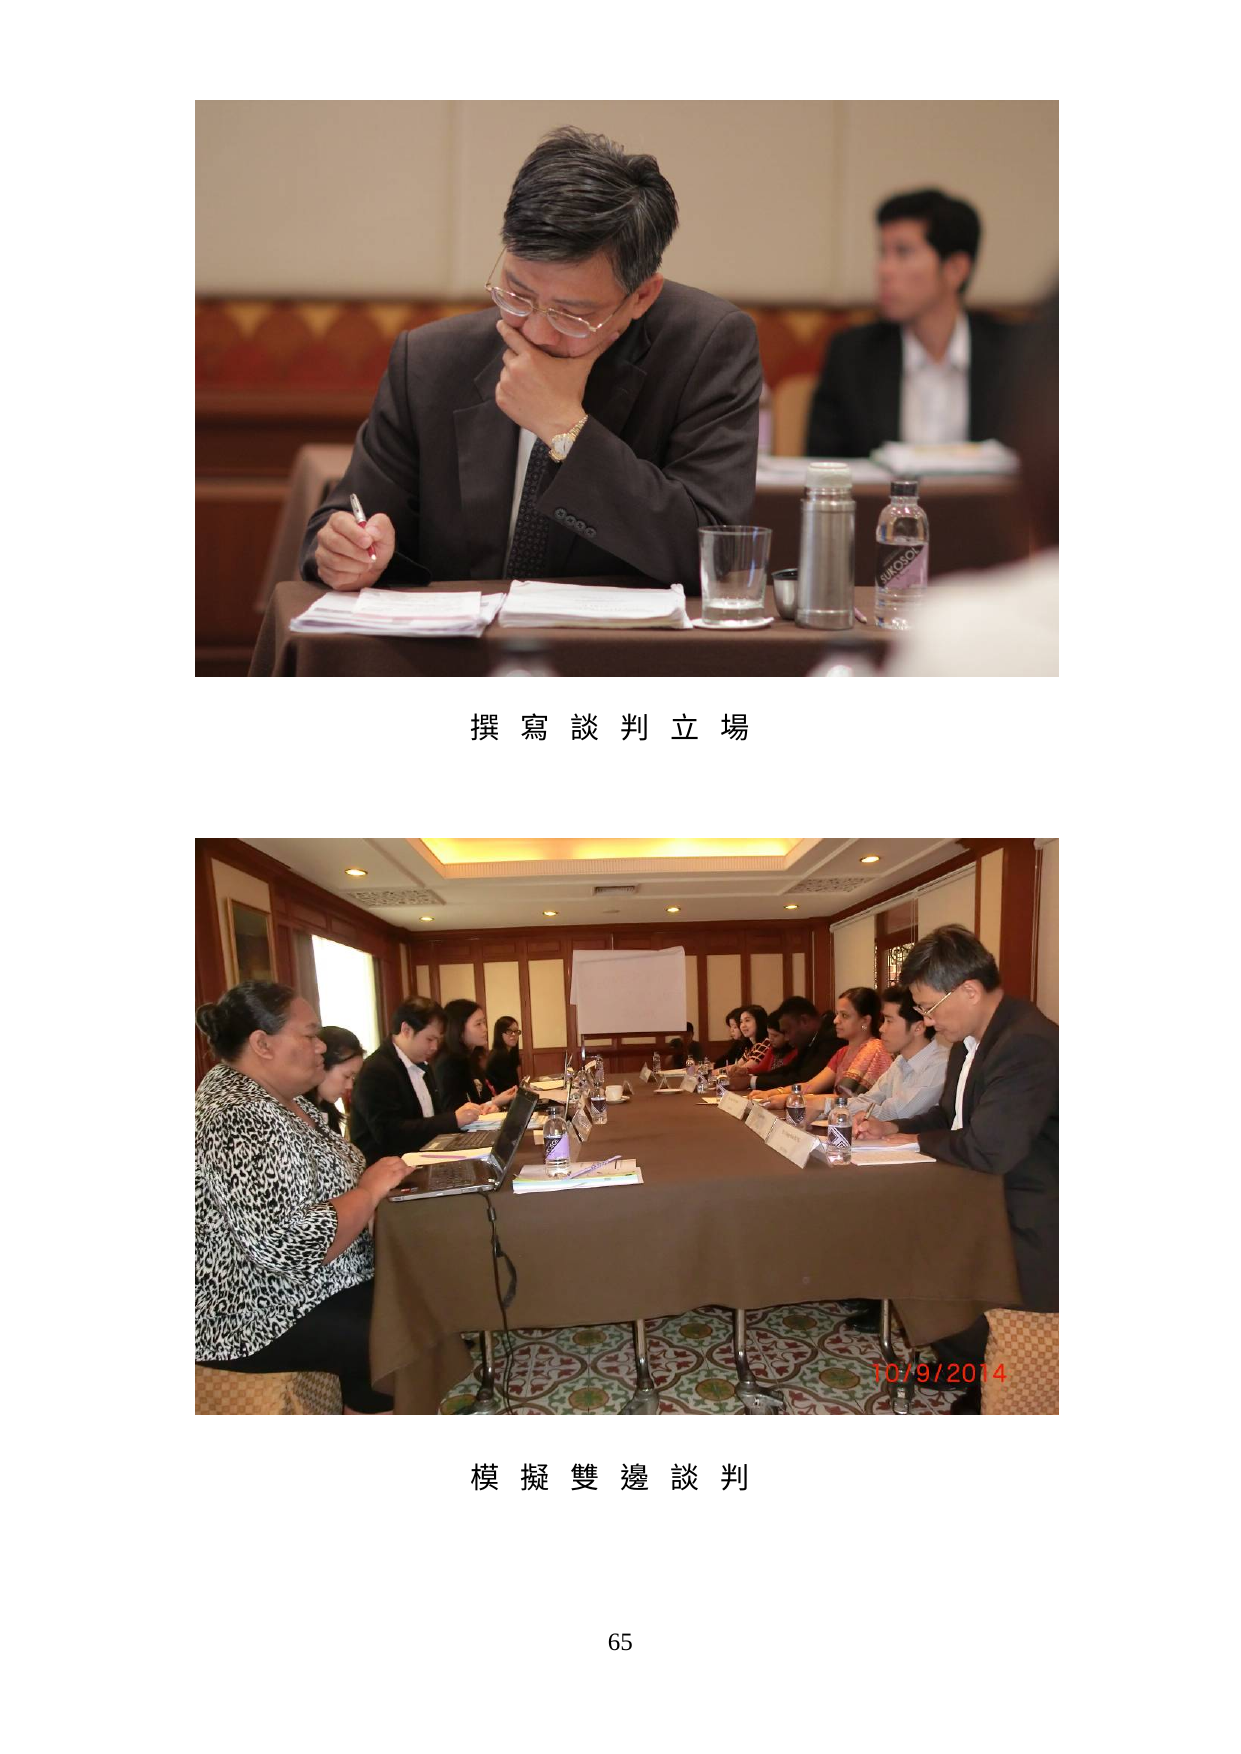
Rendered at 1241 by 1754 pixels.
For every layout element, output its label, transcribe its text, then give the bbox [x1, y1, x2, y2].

picture [195, 838, 1059, 1415]
text 撰寫談判立場 [195, 689, 1045, 764]
picture [195, 100, 1059, 677]
text 模擬雙邊談判 [195, 1439, 1045, 1514]
